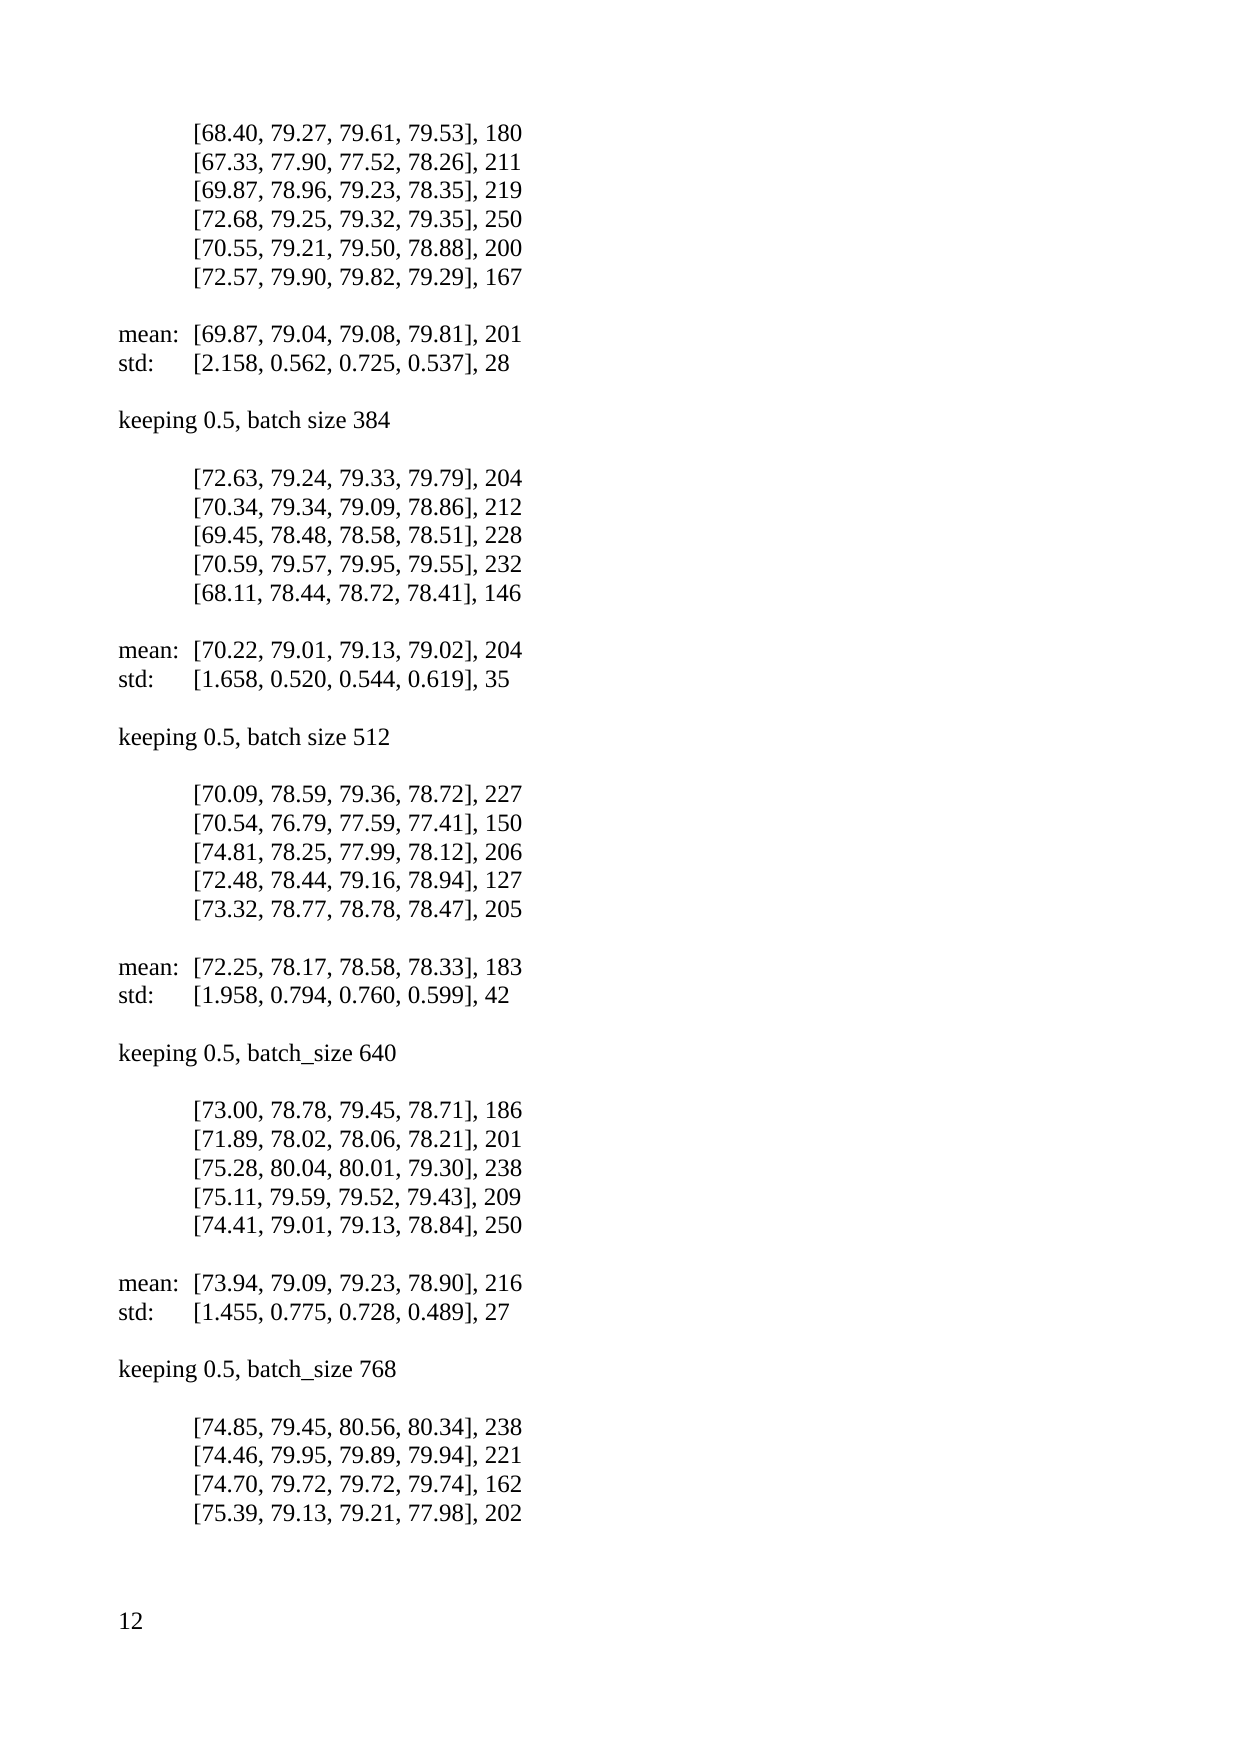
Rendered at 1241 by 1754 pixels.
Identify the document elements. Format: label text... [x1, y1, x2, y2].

text keeping 0.5, batch size 512 [118, 722, 1122, 751]
text [72.48, 78.44, 79.16, 78.94], 127 [118, 866, 1122, 894]
text [75.11, 79.59, 79.52, 79.43], 209 [118, 1182, 1122, 1211]
text [70.55, 79.21, 79.50, 78.88], 200 [118, 233, 1122, 262]
text keeping 0.5, batch size 384 [118, 406, 1122, 434]
text [69.45, 78.48, 78.58, 78.51], 228 [118, 521, 1122, 549]
text [70.59, 79.57, 79.95, 79.55], 232 [118, 549, 1122, 578]
text [68.40, 79.27, 79.61, 79.53], 180 [118, 118, 1122, 147]
text [72.63, 79.24, 79.33, 79.79], 204 [118, 463, 1122, 492]
text std: [1.658, 0.520, 0.544, 0.619], 35 [118, 664, 1122, 693]
text [75.39, 79.13, 79.21, 77.98], 202 [118, 1498, 1122, 1527]
text std: [1.958, 0.794, 0.760, 0.599], 42 [118, 981, 1122, 1009]
text [70.34, 79.34, 79.09, 78.86], 212 [118, 492, 1122, 521]
text [73.00, 78.78, 79.45, 78.71], 186 [118, 1096, 1122, 1124]
text mean: [72.25, 78.17, 78.58, 78.33], 183 [118, 952, 1122, 981]
text [74.85, 79.45, 80.56, 80.34], 238 [118, 1412, 1122, 1441]
text [72.68, 79.25, 79.32, 79.35], 250 [118, 204, 1122, 233]
text mean: [70.22, 79.01, 79.13, 79.02], 204 [118, 636, 1122, 664]
text [70.54, 76.79, 77.59, 77.41], 150 [118, 808, 1122, 837]
text [72.57, 79.90, 79.82, 79.29], 167 [118, 262, 1122, 291]
text mean: [73.94, 79.09, 79.23, 78.90], 216 [118, 1268, 1122, 1297]
text [71.89, 78.02, 78.06, 78.21], 201 [118, 1124, 1122, 1153]
text [74.46, 79.95, 79.89, 79.94], 221 [118, 1441, 1122, 1469]
text std: [1.455, 0.775, 0.728, 0.489], 27 [118, 1297, 1122, 1326]
text mean: [69.87, 79.04, 79.08, 79.81], 201 [118, 319, 1122, 348]
text [73.32, 78.77, 78.78, 78.47], 205 [118, 894, 1122, 923]
text [68.11, 78.44, 78.72, 78.41], 146 [118, 578, 1122, 607]
text [74.70, 79.72, 79.72, 79.74], 162 [118, 1469, 1122, 1498]
text keeping 0.5, batch_size 640 [118, 1038, 1122, 1067]
text [70.09, 78.59, 79.36, 78.72], 227 [118, 779, 1122, 808]
text keeping 0.5, batch_size 768 [118, 1354, 1122, 1383]
text [69.87, 78.96, 79.23, 78.35], 219 [118, 176, 1122, 204]
text [67.33, 77.90, 77.52, 78.26], 211 [118, 147, 1122, 176]
text [74.41, 79.01, 79.13, 78.84], 250 [118, 1211, 1122, 1239]
text std: [2.158, 0.562, 0.725, 0.537], 28 [118, 348, 1122, 377]
text [74.81, 78.25, 77.99, 78.12], 206 [118, 837, 1122, 866]
text [75.28, 80.04, 80.01, 79.30], 238 [118, 1153, 1122, 1182]
